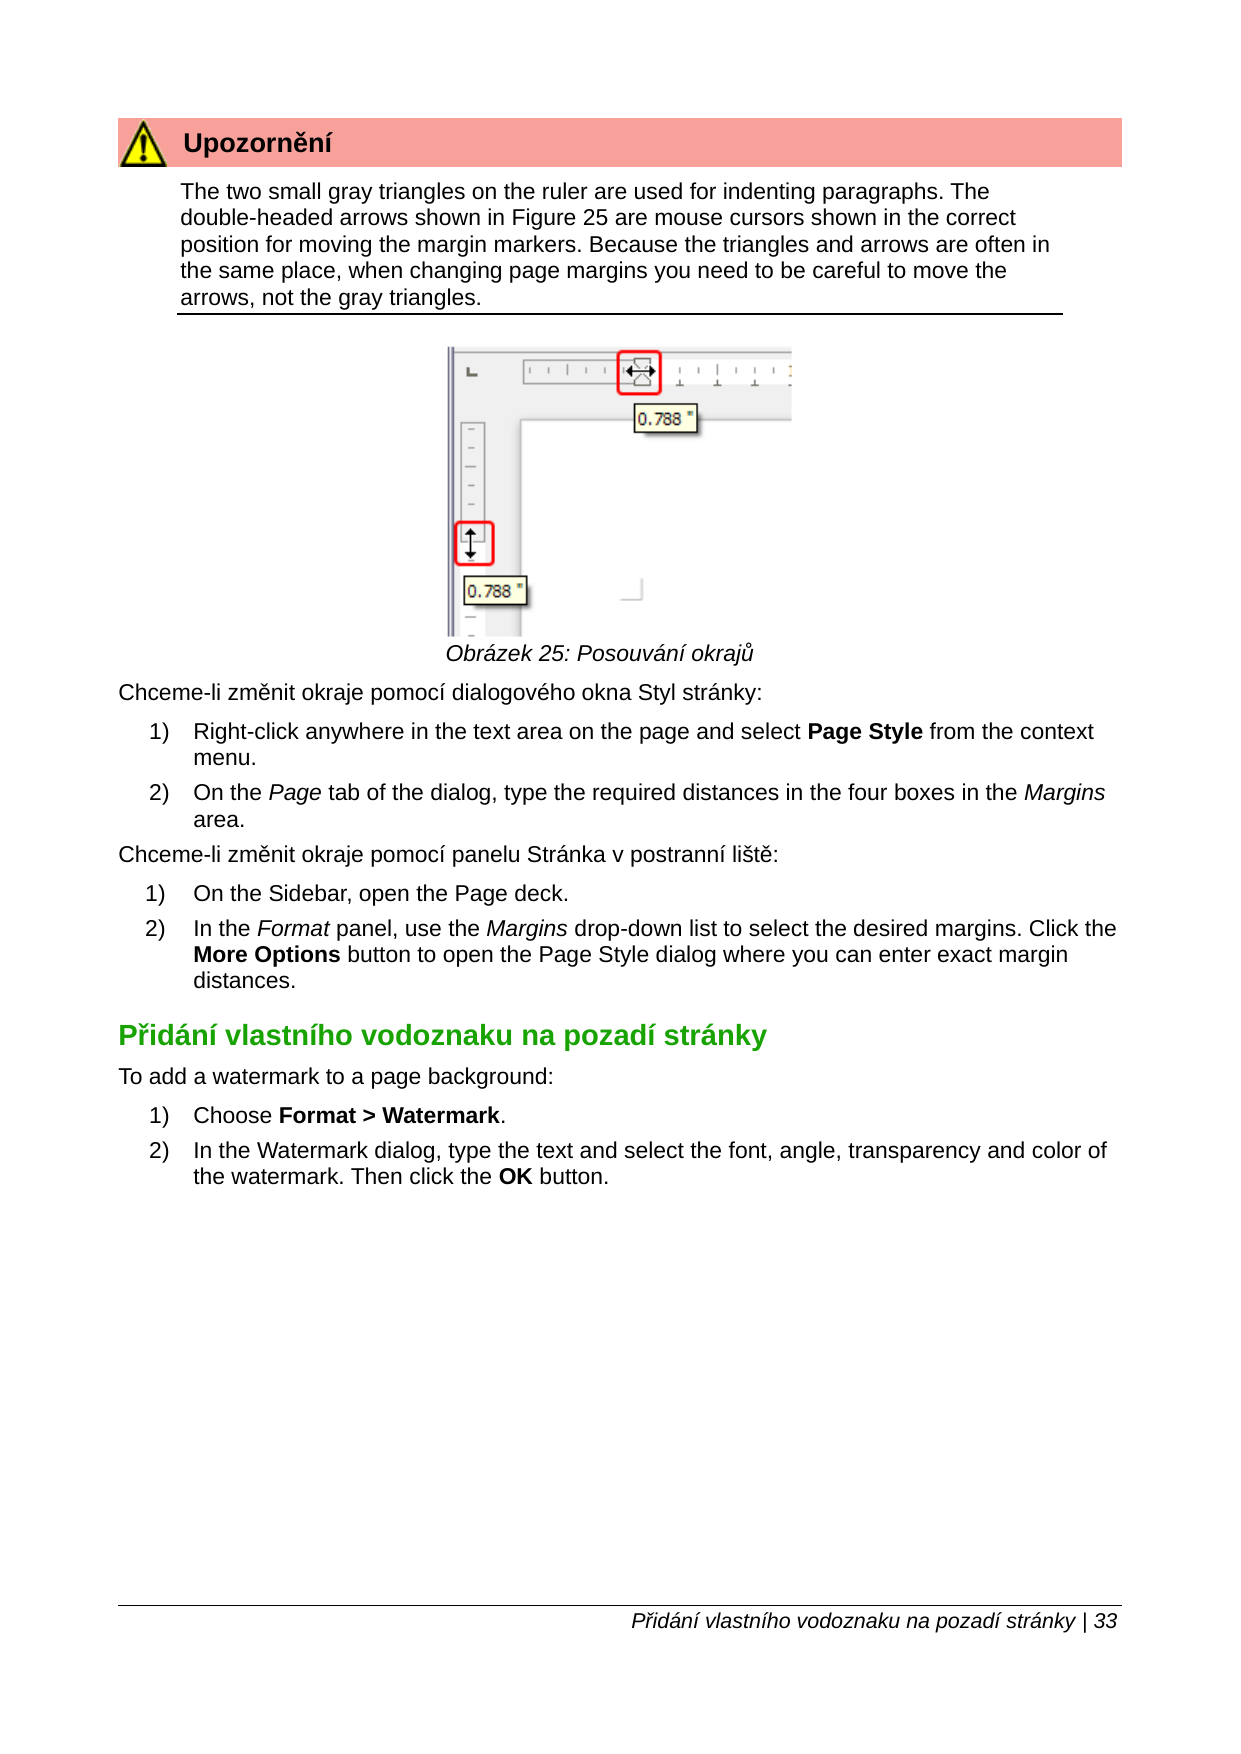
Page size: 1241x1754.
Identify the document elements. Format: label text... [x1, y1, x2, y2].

list In the Watermark dialog, type the text and select the font, angle, transparency and color of the watermark. Then click the OK button. [169, 1137, 1122, 1189]
picture [119, 119, 167, 167]
list On the Sidebar, open the Page deck. [165, 879, 1122, 906]
text To add a watermark to a page background: [118, 1063, 1122, 1089]
picture [445, 344, 795, 640]
list On the Page tab of the dialog, type the required distances in the four boxes in the Margins area. [169, 779, 1122, 832]
subtitle Přidání vlastního vodoznaku na pozadí stránky [118, 1017, 1122, 1051]
text Chceme-li změnit okraje pomocí panelu Stránka v postranní liště: [118, 841, 1122, 867]
text Obrázek 25: Posouvání okrajů [445, 640, 795, 666]
text The two small gray triangles on the ruler are used for indenting paragraphs. The double-headed arrows shown in Figure 25 are mouse cursors shown in the correct position for moving the margin markers. Because the triangles and arrows are often in the same place, when changing page margins you need to be careful to move the arrows, not the gray triangles. [177, 175, 1063, 313]
list Right-click anywhere in the text area on the page and select Page Style from the context menu. [169, 718, 1122, 770]
list In the Format panel, use the Margins drop-down list to select the desired margins. Click the More Options button to open the Page Style dialog where you can enter exact margin distances. [165, 915, 1122, 994]
text Chceme-li změnit okraje pomocí dialogového okna Styl stránky: [118, 679, 1122, 705]
list Choose Format > Watermark. [169, 1102, 1122, 1128]
subtitle Upozornění [118, 118, 1122, 167]
